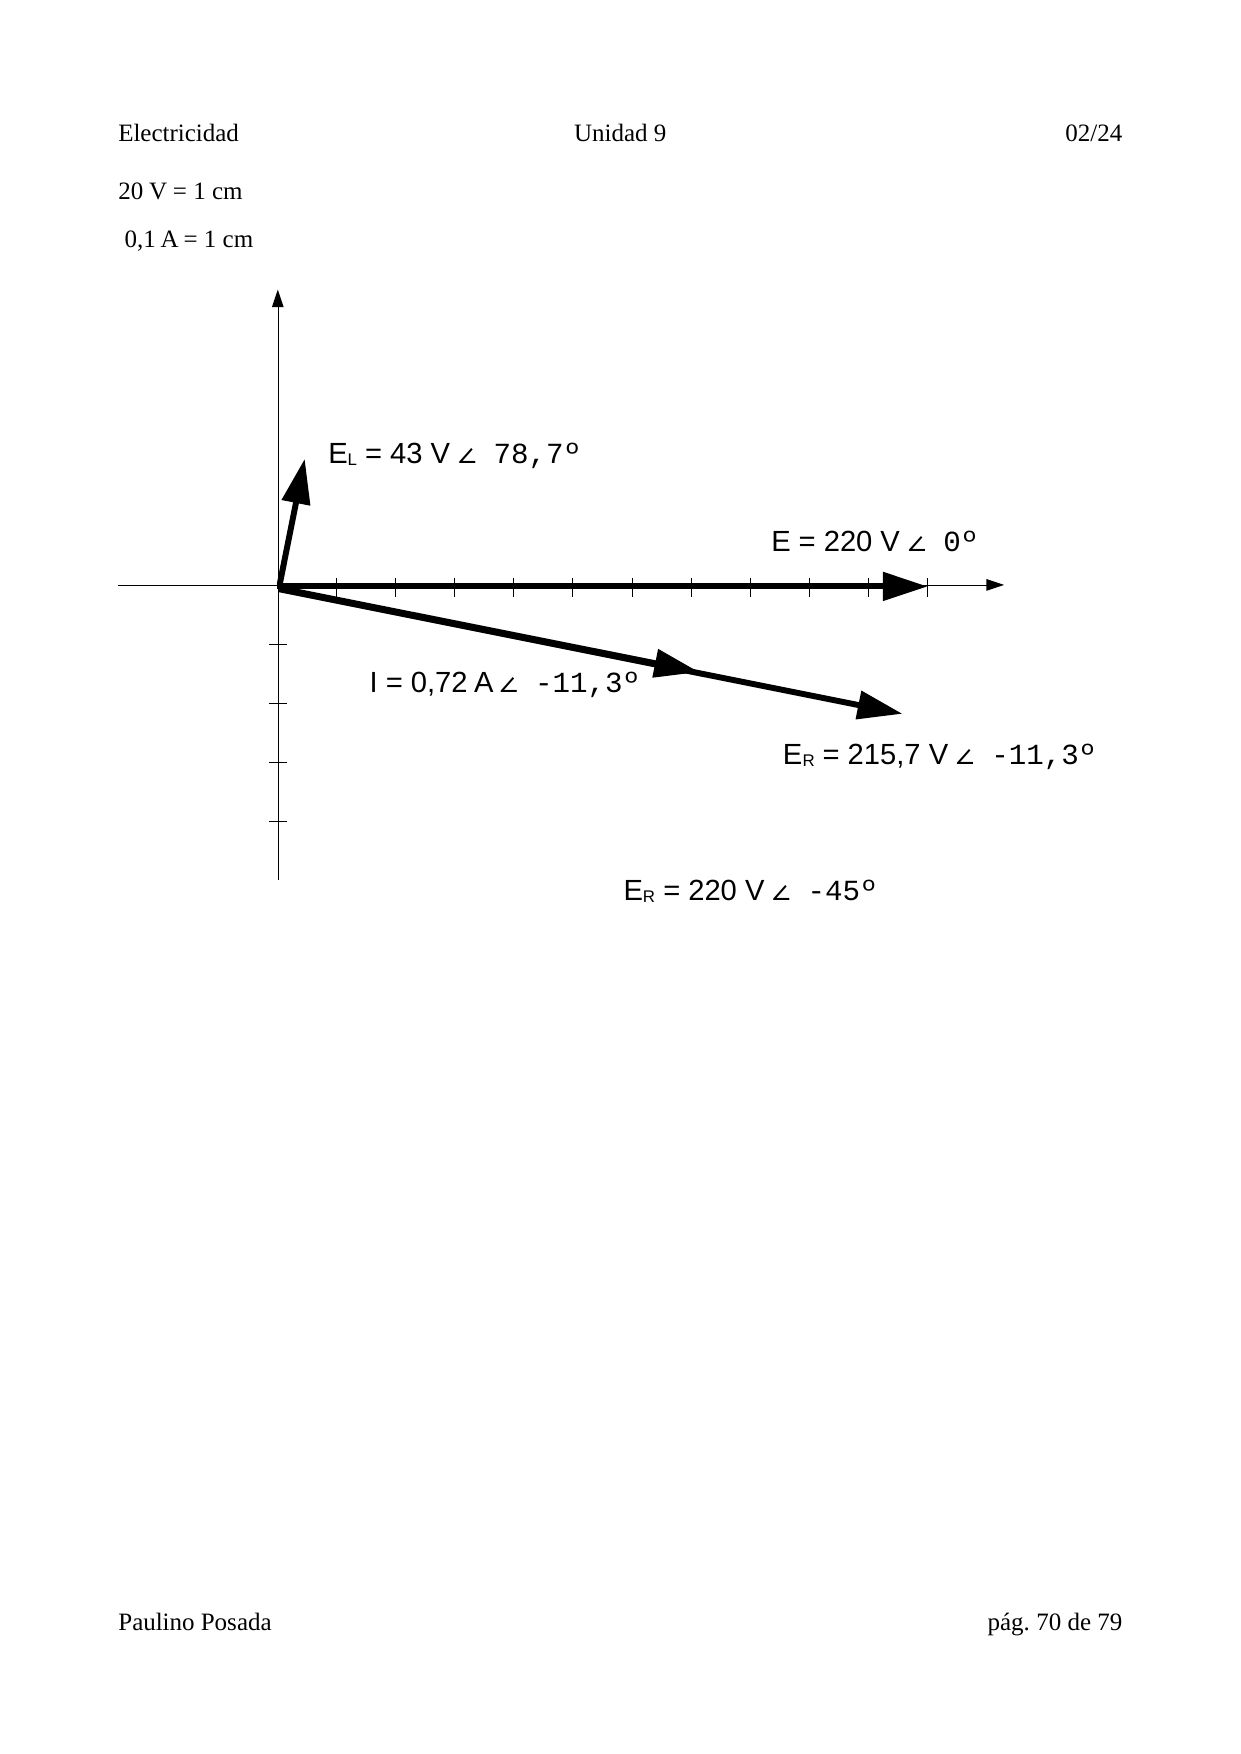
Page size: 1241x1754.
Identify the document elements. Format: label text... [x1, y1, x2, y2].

text 20 V = 1 cm [118, 176, 1122, 205]
text 0,1 A = 1 cm [118, 224, 1122, 253]
